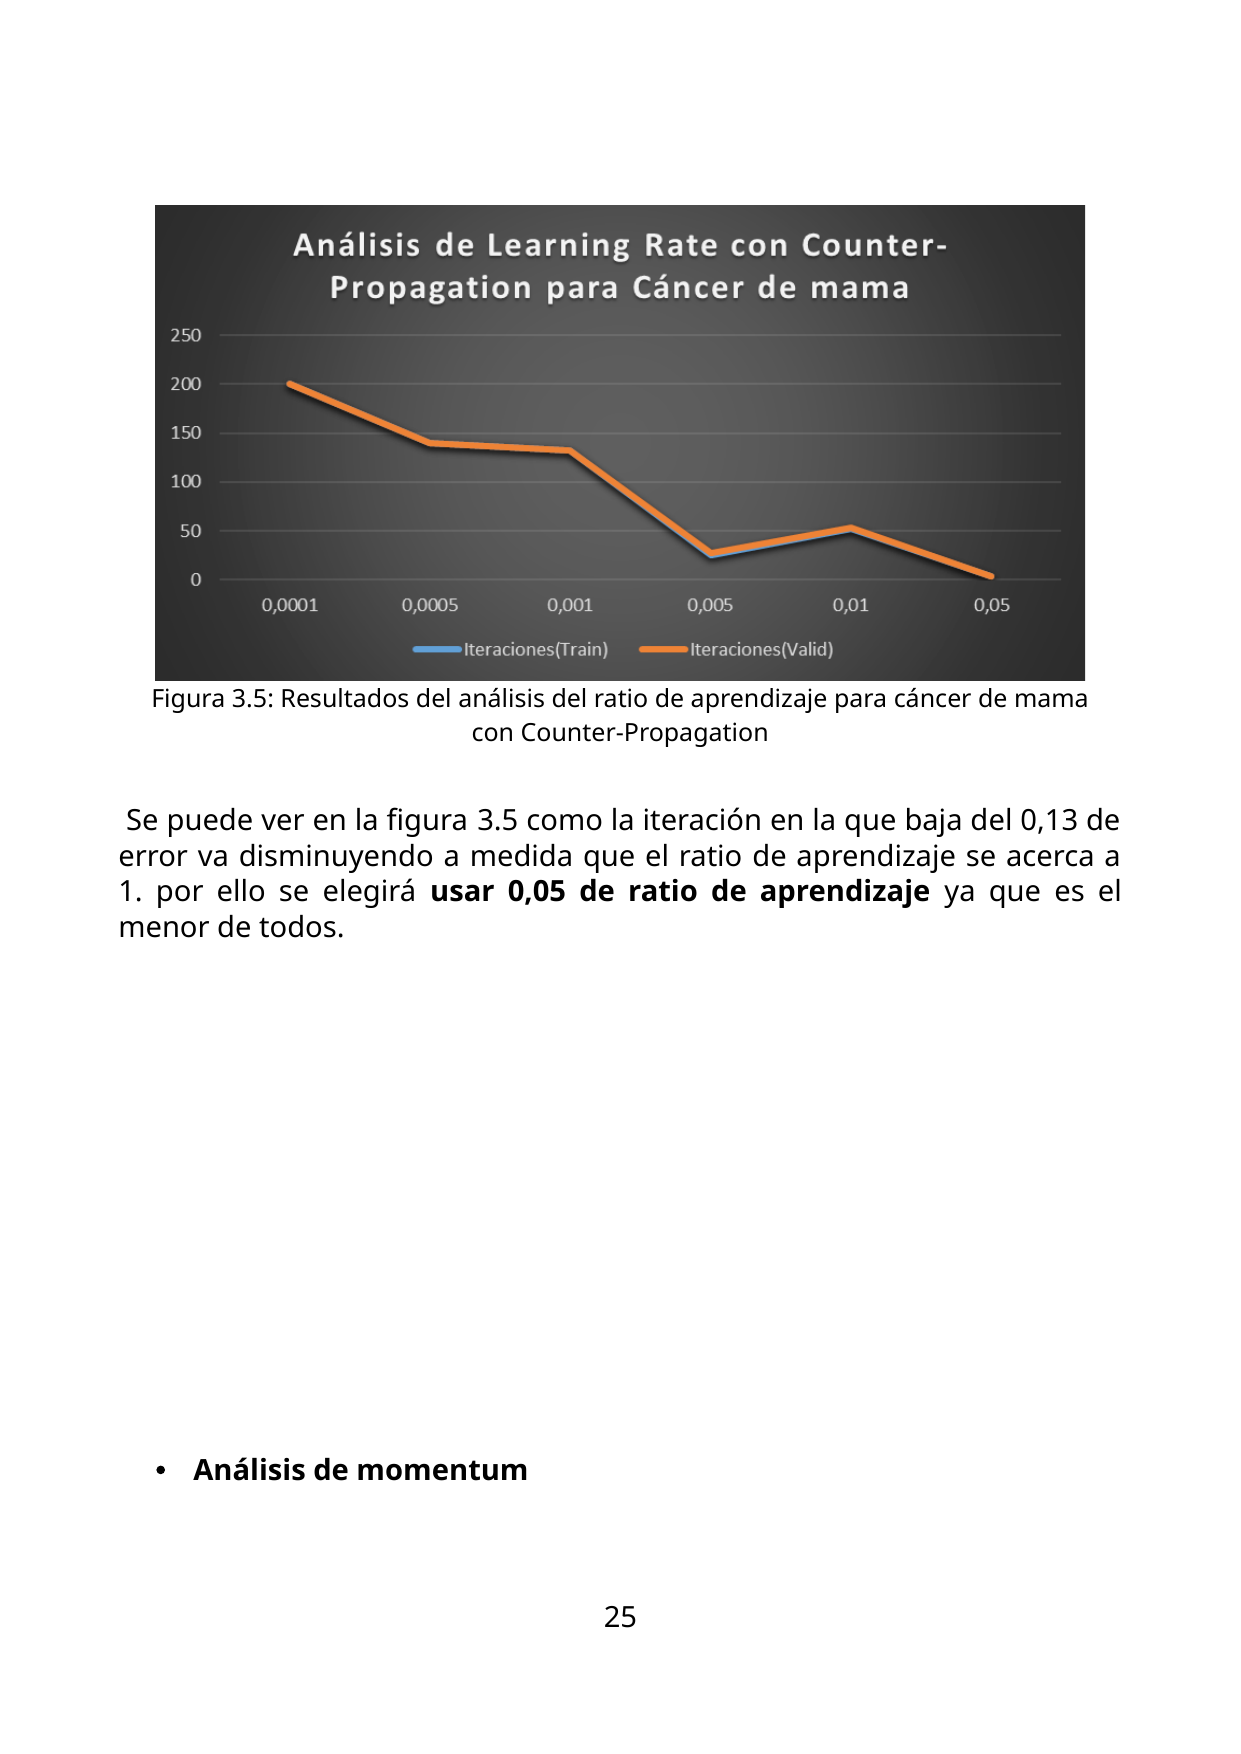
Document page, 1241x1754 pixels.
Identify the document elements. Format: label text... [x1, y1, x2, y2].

picture [155, 205, 1085, 681]
text Se puede ver en la figura 3.5 como la iteración en la que baja del 0,13 de error va disminuyendo a medida que el ratio de aprendizaje se acerca a 1. por ello se elegirá usar 0,05 de ratio de aprendizaje ya que es el menor de todos. [118, 799, 1122, 946]
text Figura 3.5: Resultados del análisis del ratio de aprendizaje para cáncer de mama con Counter-Propagation [150, 681, 1090, 749]
list Análisis de momentum [156, 1449, 1122, 1489]
